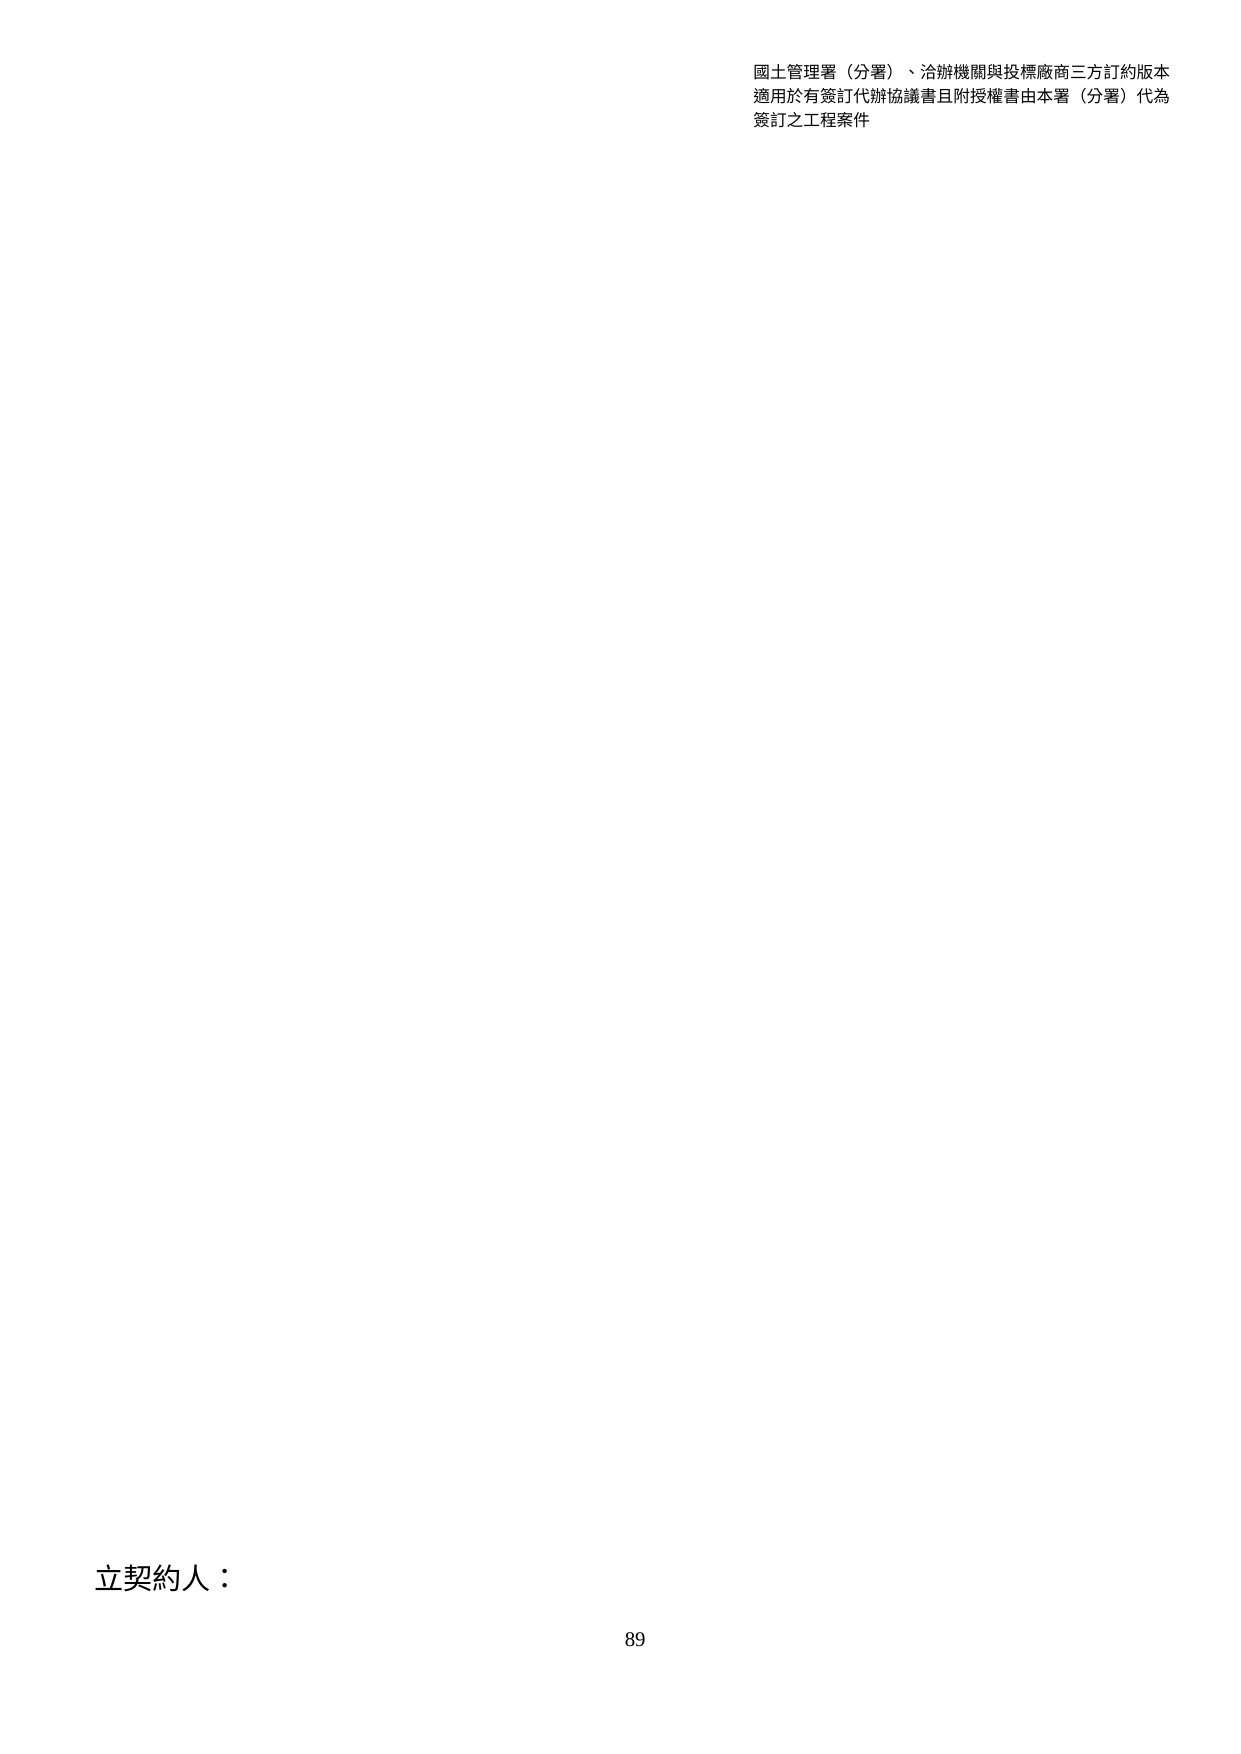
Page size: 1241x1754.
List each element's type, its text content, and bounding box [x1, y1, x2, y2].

table_cell [203, 223, 247, 285]
text 立契約人： [94, 1535, 1176, 1598]
table_cell [203, 285, 247, 348]
table_cell [333, 285, 1168, 348]
table_cell [290, 160, 333, 223]
table_cell [203, 160, 247, 223]
table_cell [333, 160, 1168, 223]
table_cell [160, 223, 203, 285]
table_cell [247, 285, 290, 348]
table_cell [290, 285, 333, 348]
table_cell [333, 223, 1168, 285]
table_cell [247, 223, 290, 285]
table_cell [117, 285, 160, 348]
table_cell [117, 223, 160, 285]
table_cell [160, 160, 203, 223]
table_cell [117, 160, 160, 223]
table_cell [290, 223, 333, 285]
table_cell [160, 285, 203, 348]
table_cell [247, 160, 290, 223]
